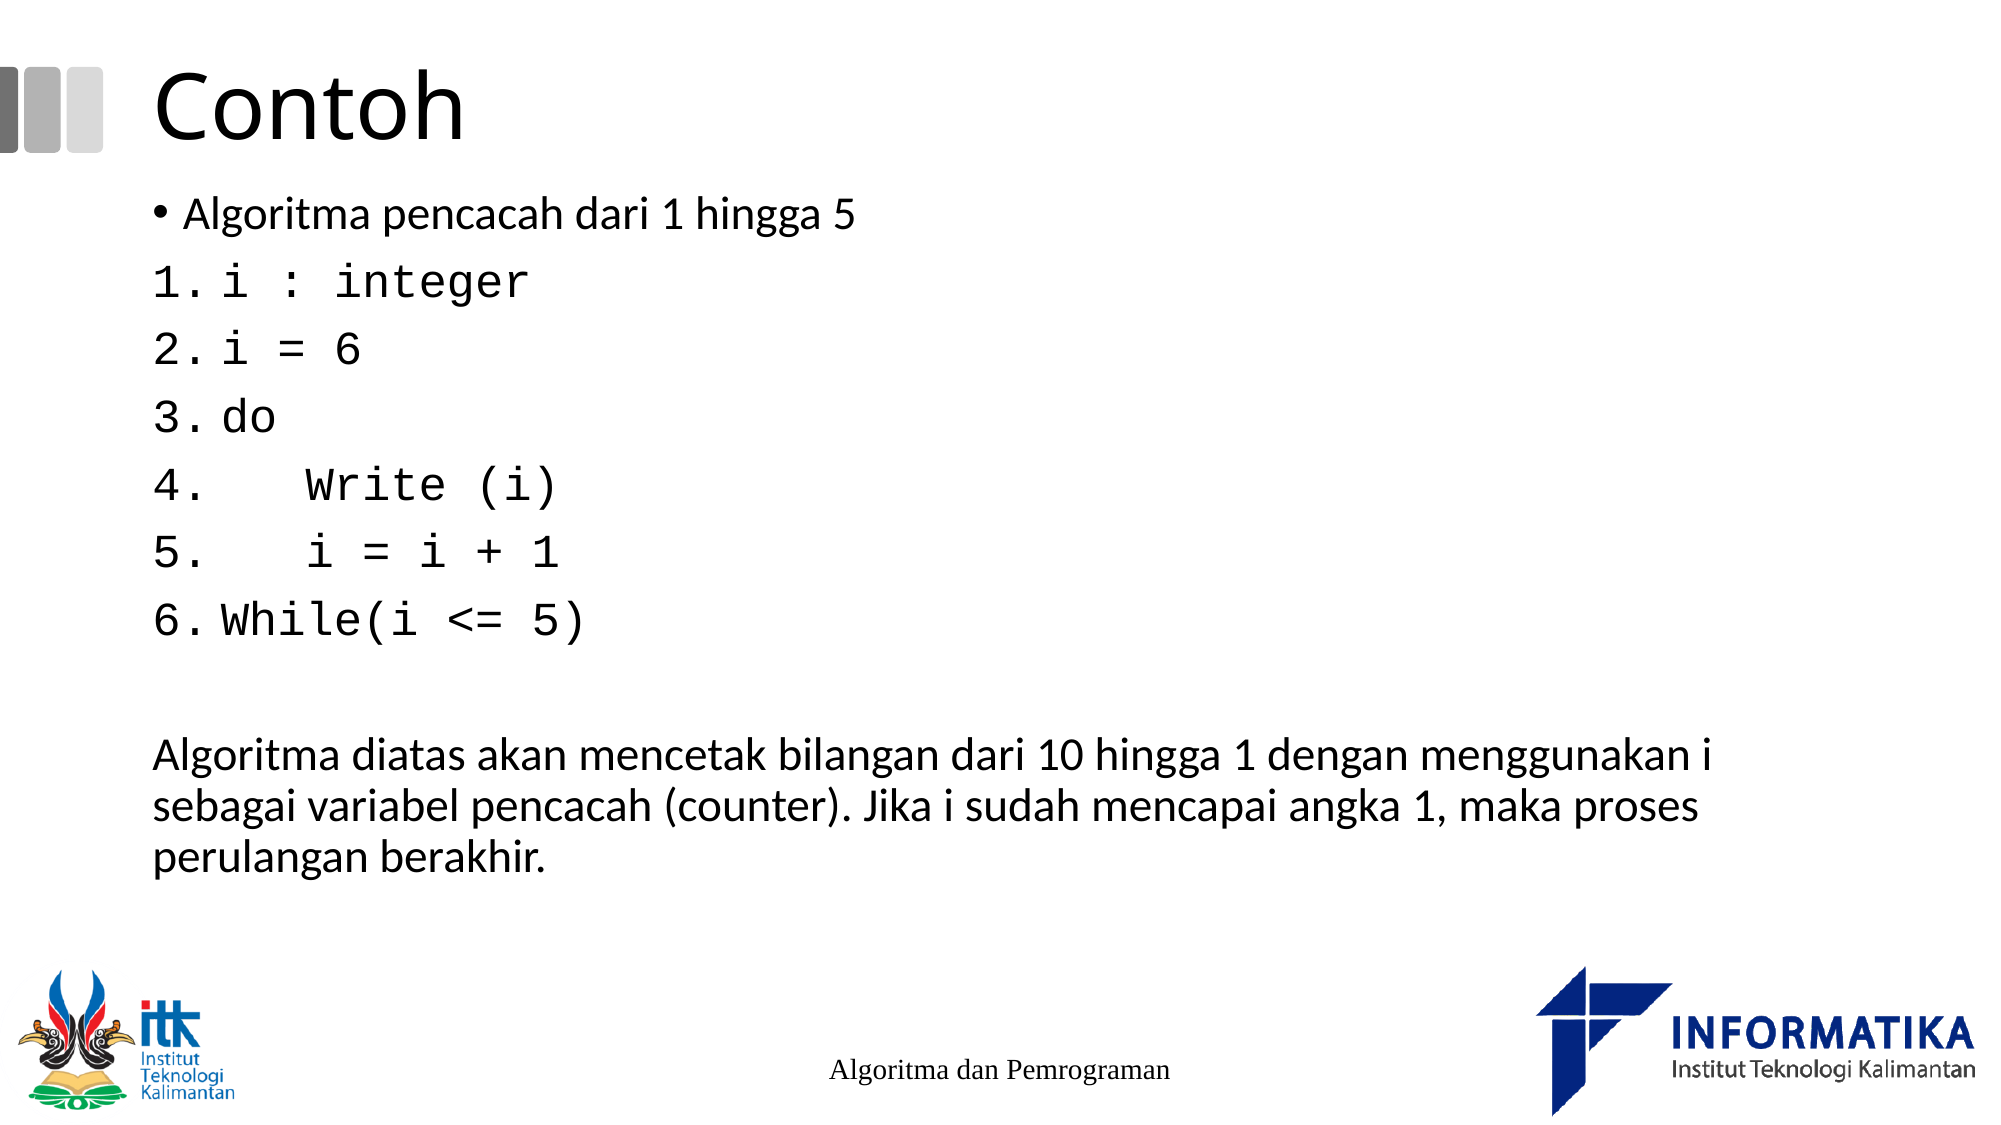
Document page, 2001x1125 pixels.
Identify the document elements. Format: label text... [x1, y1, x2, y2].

title Contoh [137, 1, 1863, 181]
picture [0, 935, 253, 1125]
picture [1534, 965, 1976, 1118]
list Algoritma pencacah dari 1 hingga 5 i : integer i = 6 do Write (i) i = i + 1 While(i <= 5) Algoritma diatas akan mencetak bilangan dari 10 hingga 1 dengan menggunakan i sebagai variabel pencacah (counter). Jika i sudah mencapai angka 1, maka proses perulangan berakhir. [137, 181, 1863, 895]
